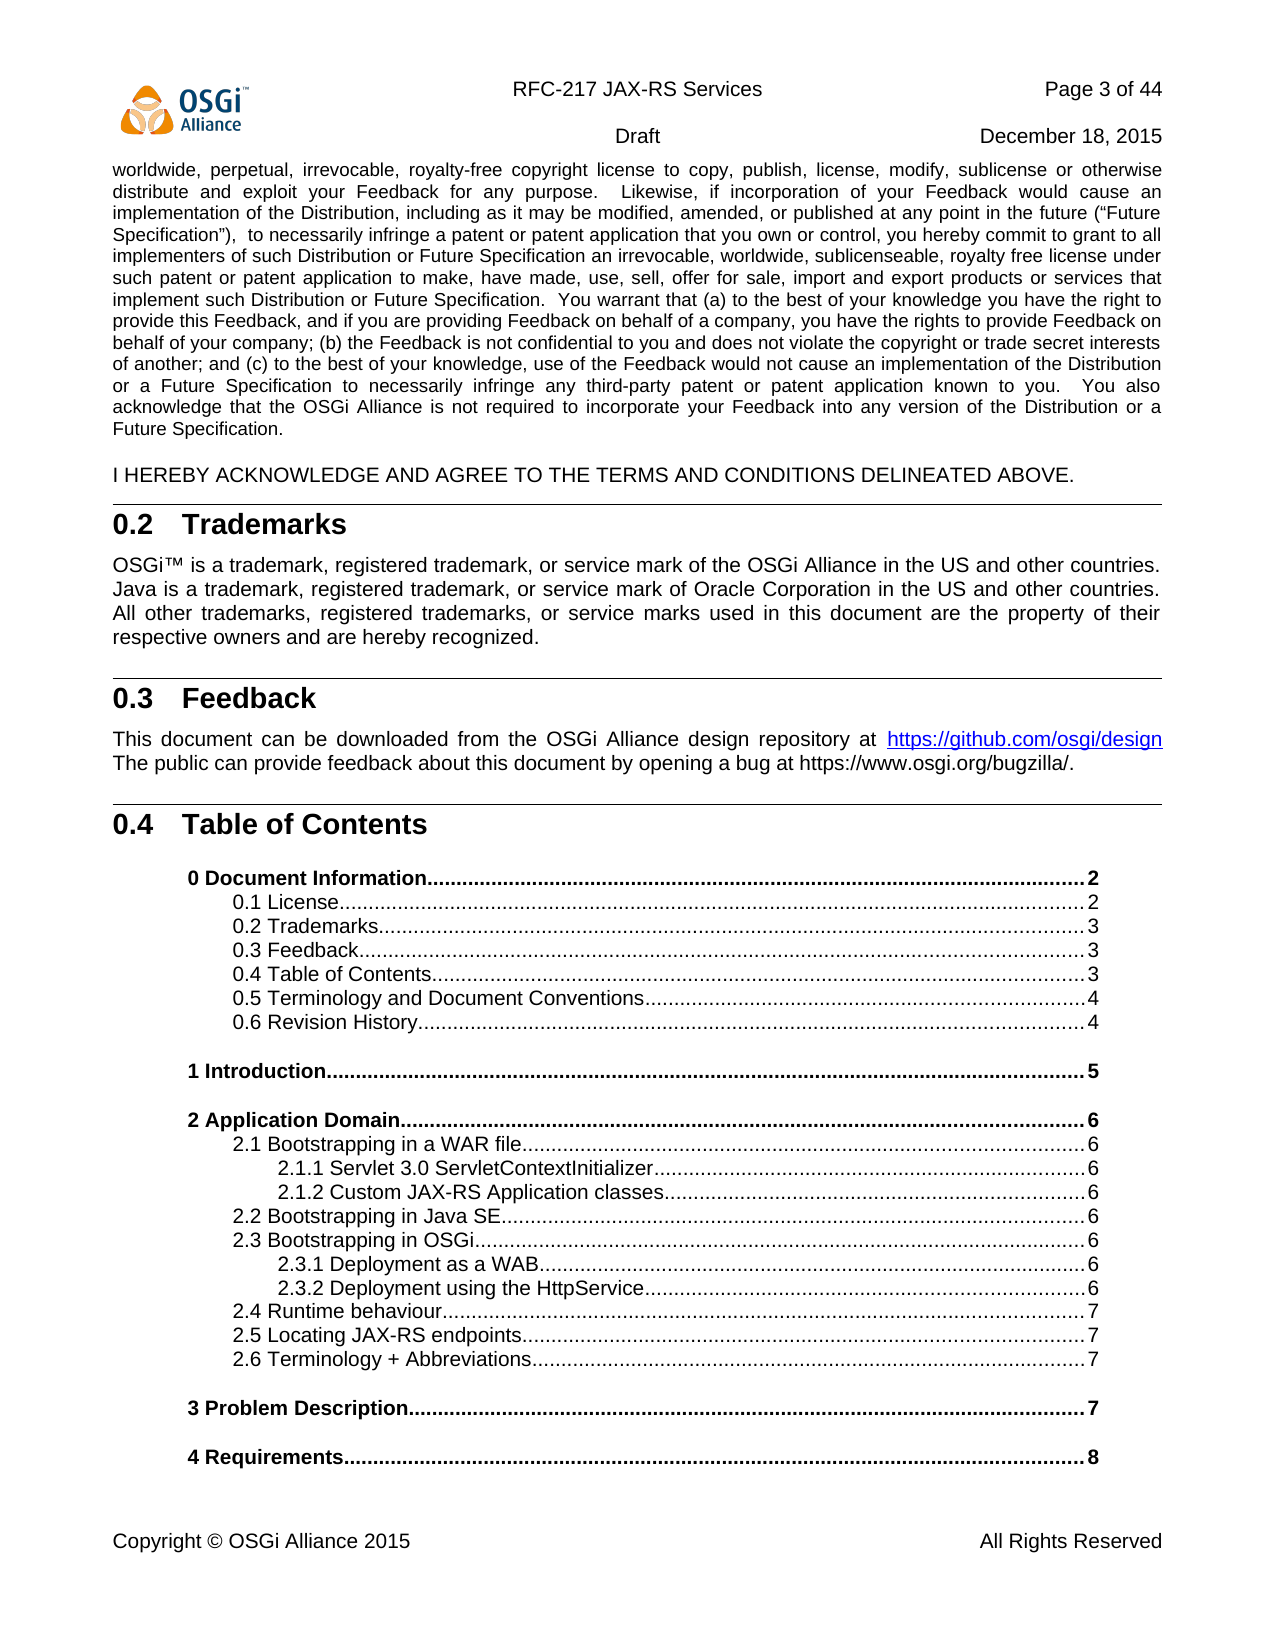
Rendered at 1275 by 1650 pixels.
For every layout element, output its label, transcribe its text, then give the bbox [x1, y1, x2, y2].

subtitle Feedback [112, 679, 1162, 715]
subtitle Table of Contents [112, 805, 1162, 841]
text 3 Problem Description 7 [187, 1396, 1162, 1420]
text 2.2 Bootstrapping in Java SE 6 [232, 1203, 1162, 1227]
text 2 Application Domain 6 [187, 1108, 1162, 1132]
text OSGi™ is a trademark, registered trademark, or service mark of the OSGi Alliance in the US and other countries. Java is a trademark, registered trademark, or service mark of Oracle Corporation in the US and other countries. All other trademarks, registered trademarks, or service marks used in this document are the property of their respective owners and are hereby recognized. [112, 553, 1162, 649]
subtitle Trademarks [112, 505, 1162, 541]
text 2.1.2 Custom JAX-RS Application classes 6 [277, 1179, 1162, 1203]
text 1 Introduction 5 [187, 1059, 1162, 1083]
text 2.4 Runtime behaviour 7 [232, 1299, 1162, 1323]
text 0.3 Feedback 3 [232, 938, 1162, 962]
text 2.1 Bootstrapping in a WAR file 6 [232, 1132, 1162, 1156]
text 0.5 Terminology and Document Conventions 4 [232, 986, 1162, 1010]
text 0 Document Information 2 [187, 866, 1162, 890]
text This document can be downloaded from the OSGi Alliance design repository at https://github.com/osgi/design The public can provide feedback about this document by opening a bug at https://www.osgi.org/bugzilla/. [112, 727, 1162, 775]
text 2.6 Terminology + Abbreviations 7 [232, 1347, 1162, 1371]
text 0.4 Table of Contents 3 [232, 962, 1162, 986]
text 2.3.1 Deployment as a WAB 6 [277, 1251, 1162, 1275]
text 0.2 Trademarks 3 [232, 914, 1162, 938]
text 4 Requirements 8 [187, 1445, 1162, 1469]
text 2.3.2 Deployment using the HttpService 6 [277, 1275, 1162, 1299]
text 0.6 Revision History 4 [232, 1010, 1162, 1034]
text 2.3 Bootstrapping in OSGi 6 [232, 1227, 1162, 1251]
text 2.1.1 Servlet 3.0 ServletContextInitializer 6 [277, 1156, 1162, 1179]
text 0.1 License 2 [232, 890, 1162, 914]
text 2.5 Locating JAX-RS endpoints 7 [232, 1323, 1162, 1347]
text worldwide, perpetual, irrevocable, royalty-free copyright license to copy, publish, license, modify, sublicense or otherwise distribute and exploit your Feedback for any purpose. Likewise, if incorporation of your Feedback would cause an implementation of the Distribution, including as it may be modified, amended, or published at any point in the future (“Future Specification”), to necessarily infringe a patent or patent application that you own or control, you hereby commit to grant to all implementers of such Distribution or Future Specification an irrevocable, worldwide, sublicenseable, royalty free license under such patent or patent application to make, have made, use, sell, offer for sale, import and export products or services that implement such Distribution or Future Specification. You warrant that (a) to the best of your knowledge you have the right to provide this Feedback, and if you are providing Feedback on behalf of a company, you have the rights to provide Feedback on behalf of your company; (b) the Feedback is not confidential to you and does not violate the copyright or trade secret interests of another; and (c) to the best of your knowledge, use of the Feedback would not cause an implementation of the Distribution or a Future Specification to necessarily infringe any third-party patent or patent application known to you. You also acknowledge that the OSGi Alliance is not required to incorporate your Feedback into any version of the Distribution or a Future Specification. [112, 159, 1162, 439]
text I HEREBY ACKNOWLEDGE AND AGREE TO THE TERMS AND CONDITIONS DELINEATED ABOVE. [112, 463, 1162, 487]
picture [113, 78, 257, 142]
